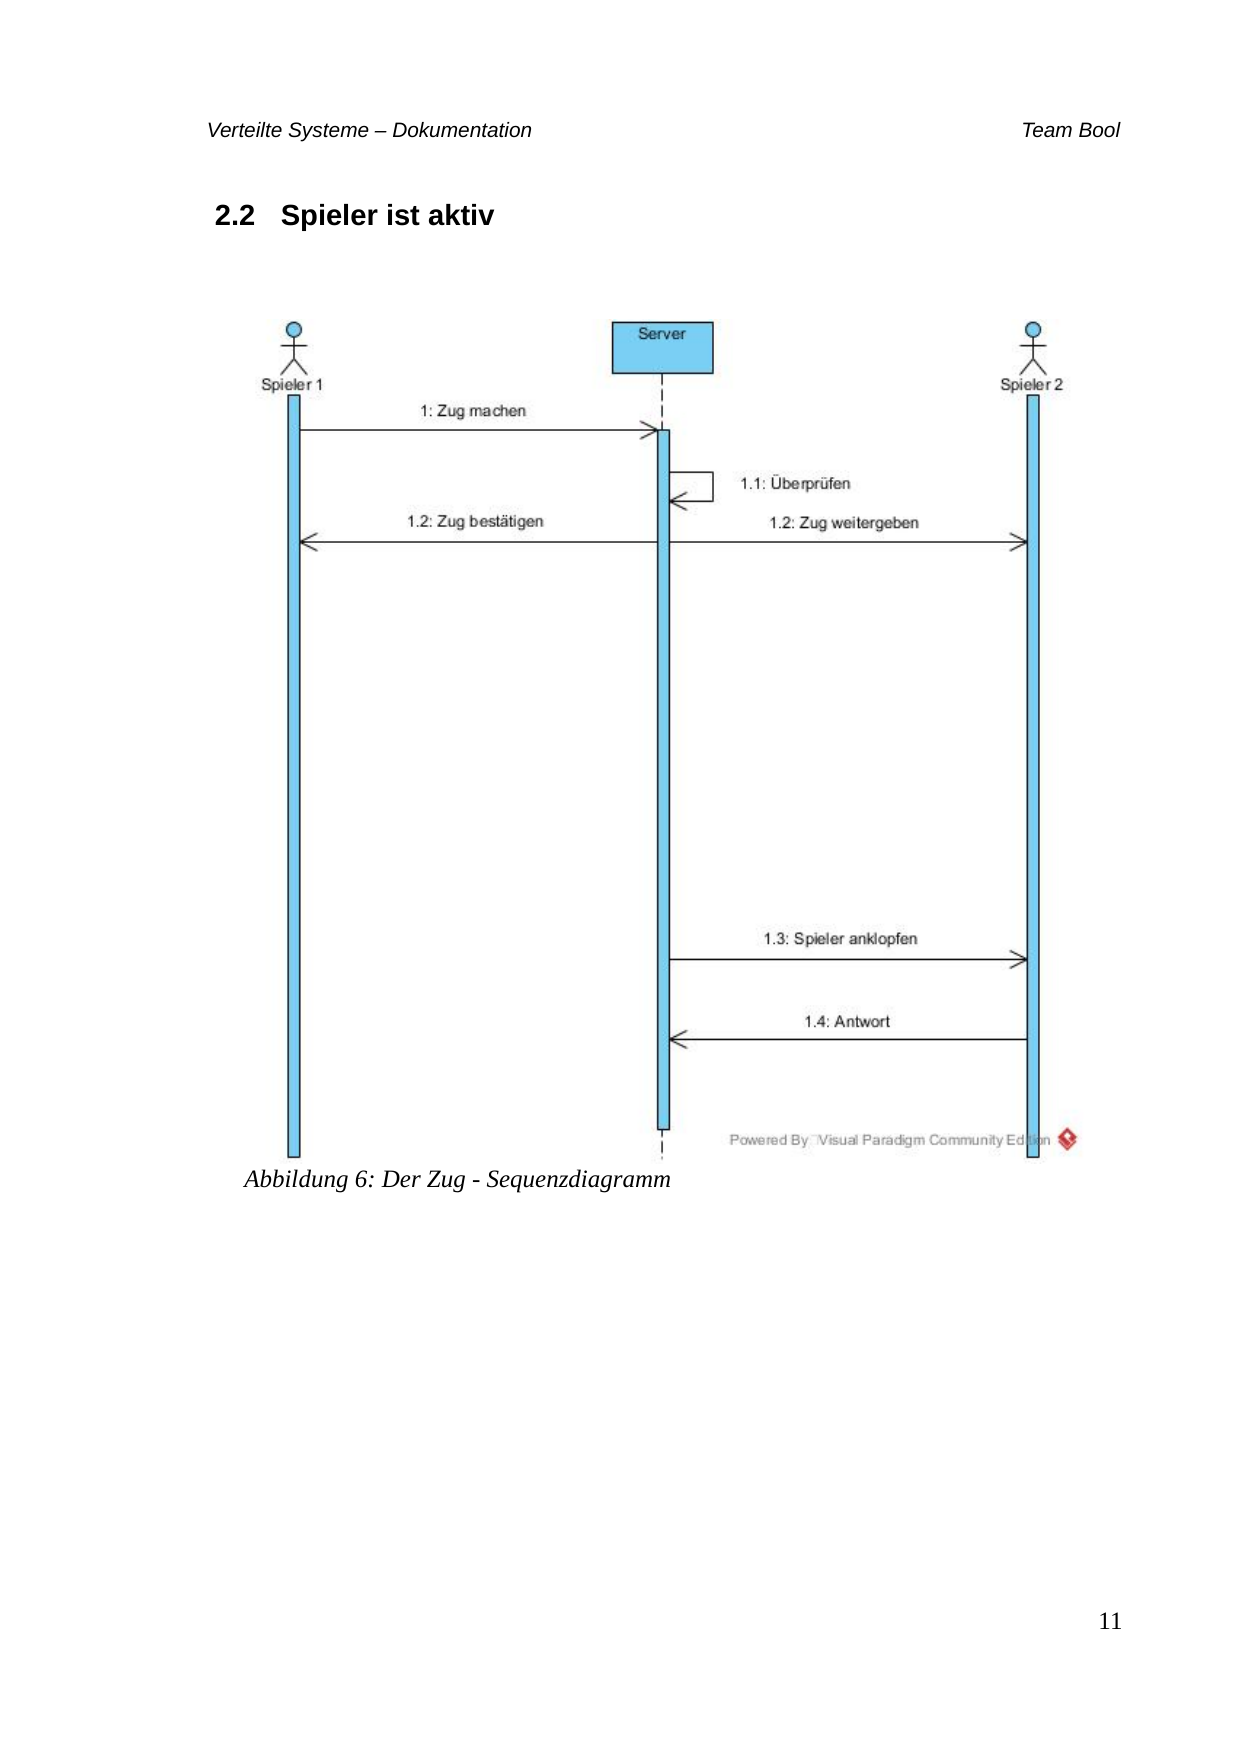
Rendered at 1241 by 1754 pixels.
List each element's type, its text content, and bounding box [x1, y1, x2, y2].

picture [244, 319, 1085, 1164]
subtitle Spieler ist aktiv [207, 198, 1122, 231]
text Abbildung 6: Der Zug - Sequenzdiagramm [244, 1164, 1084, 1193]
